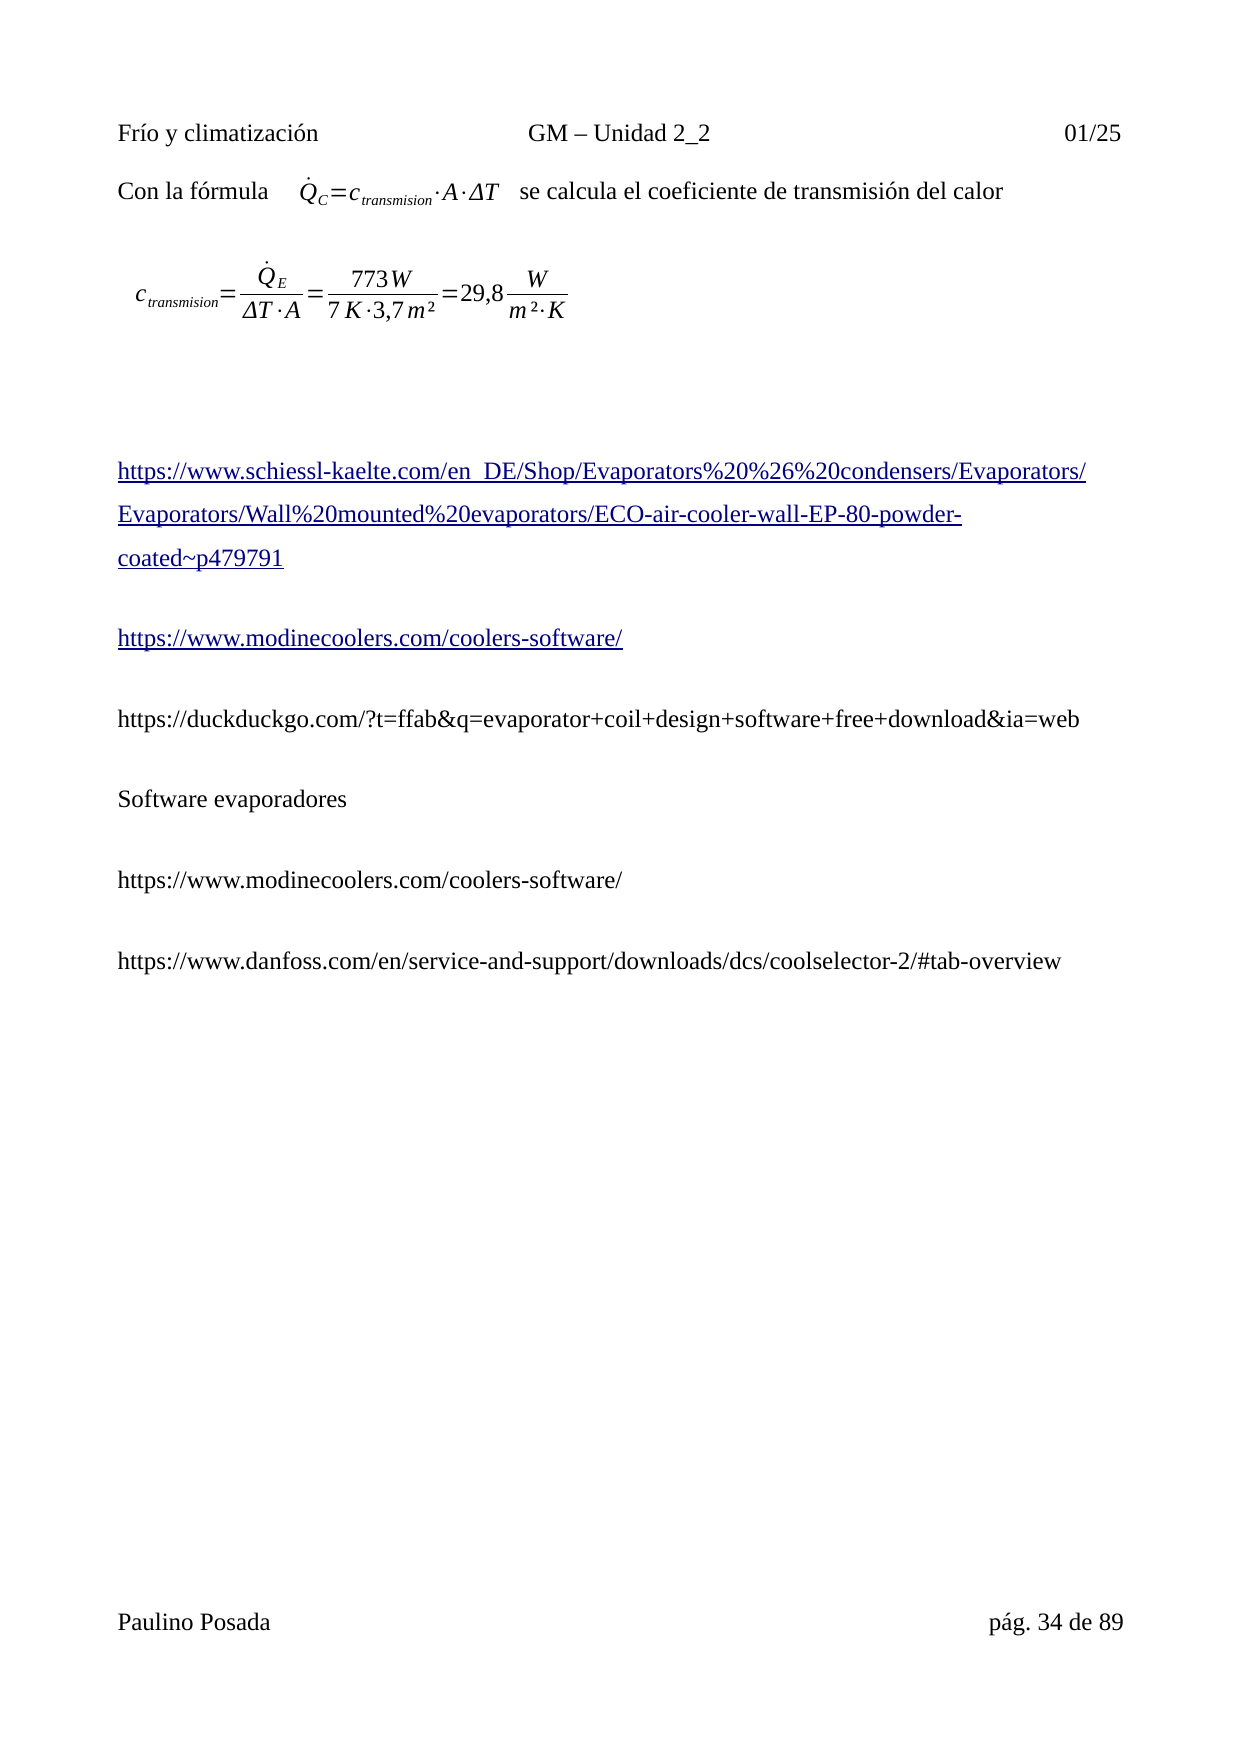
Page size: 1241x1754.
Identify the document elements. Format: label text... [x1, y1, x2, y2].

text https://duckduckgo.com/?t=ffab&q=evaporator+coil+design+software+free+download&ia=web [117, 704, 1123, 733]
text Con la fórmula se calcula el coeficiente de transmisión del calor [117, 176, 1123, 209]
text https://www.schiessl-kaelte.com/en_DE/Shop/Evaporators%20%26%20condensers/Evaporators/Evaporators/Wall%20mounted%20evaporators/ECO-air-cooler-wall-EP-80-powder-coated~p479791 [117, 456, 1123, 571]
text https://www.danfoss.com/en/service-and-support/downloads/dcs/coolselector-2/#tab-overview [117, 946, 1123, 974]
text Software evaporadores [117, 784, 1123, 813]
text https://www.modinecoolers.com/coolers-software/ [117, 865, 1123, 894]
text https://www.modinecoolers.com/coolers-software/ [117, 623, 1123, 652]
